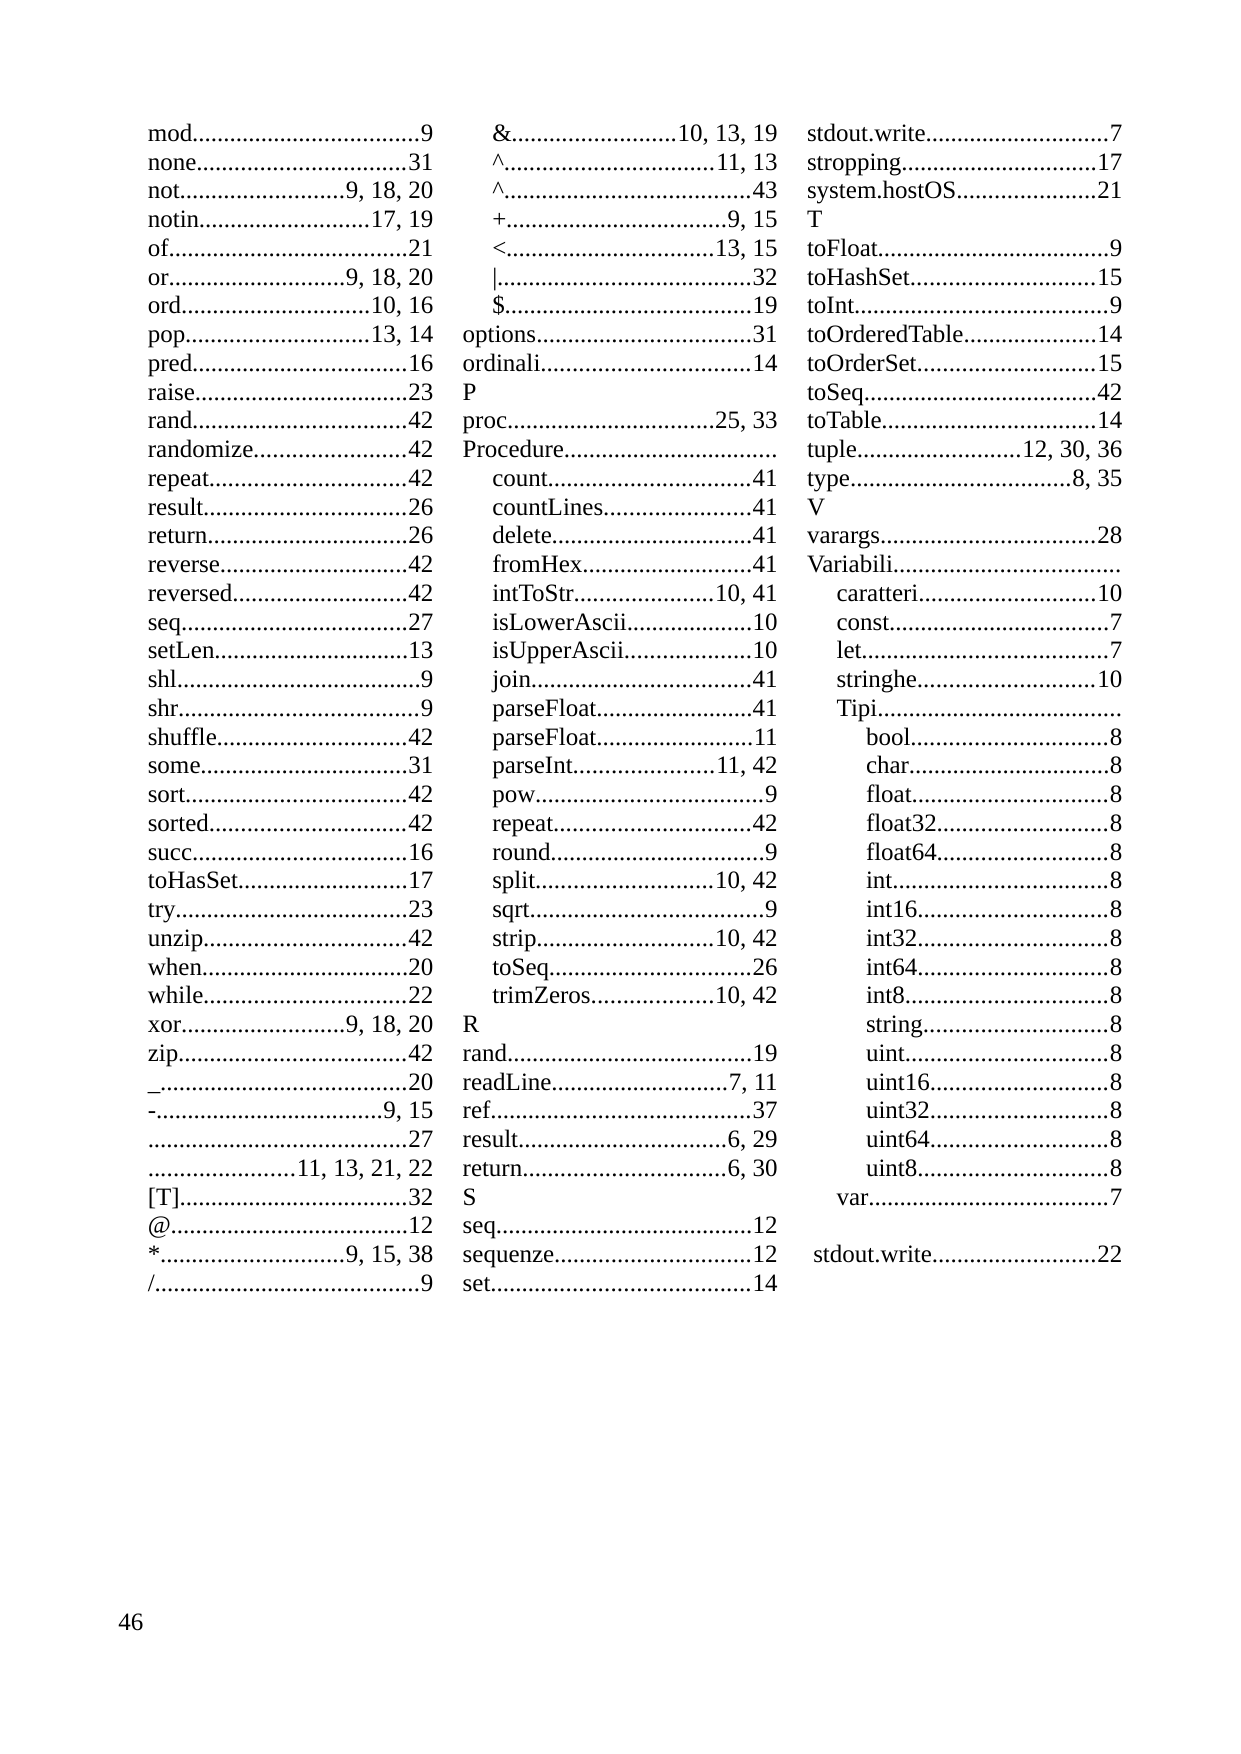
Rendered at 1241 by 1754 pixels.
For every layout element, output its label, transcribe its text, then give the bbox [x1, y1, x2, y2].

text varargs 28 [807, 521, 1122, 549]
text mod 9 [148, 118, 433, 147]
text none 31 [148, 147, 433, 176]
text pop 13, 14 [148, 319, 433, 348]
text ref 37 [462, 1096, 777, 1124]
text toSeq 42 [807, 377, 1122, 406]
text ^ 11, 13 [492, 147, 777, 176]
text uint32 8 [866, 1096, 1122, 1124]
text seq 27 [148, 607, 433, 636]
text shuffle 42 [148, 722, 433, 751]
text Variabili [807, 549, 1122, 578]
text rand 19 [462, 1038, 777, 1067]
text return 6, 30 [462, 1153, 777, 1182]
text fromHex 41 [492, 549, 777, 578]
text not 9, 18, 20 [148, 176, 433, 204]
text sort 42 [148, 779, 433, 808]
text caratteri 10 [836, 578, 1122, 607]
text ^ 43 [492, 176, 777, 204]
text result 26 [148, 492, 433, 521]
text _ 20 [148, 1067, 433, 1096]
text zip 42 [148, 1038, 433, 1067]
text while 22 [148, 981, 433, 1009]
text pred 16 [148, 348, 433, 377]
text var 7 [836, 1182, 1122, 1211]
text stdout.write 22 [807, 1239, 1122, 1268]
text let 7 [836, 636, 1122, 664]
text strip 10, 42 [492, 923, 777, 952]
text / 9 [148, 1268, 433, 1297]
text @ 12 [148, 1211, 433, 1239]
text < 13, 15 [492, 233, 777, 262]
text system.hostOS 21 [807, 176, 1122, 204]
text toHashSet 15 [807, 262, 1122, 291]
text repeat 42 [148, 463, 433, 492]
text count 41 [492, 463, 777, 492]
text round 9 [492, 837, 777, 866]
text T [807, 204, 1122, 233]
text parseInt 11, 42 [492, 751, 777, 779]
text trimZeros 10, 42 [492, 981, 777, 1009]
text join 41 [492, 664, 777, 693]
text S [462, 1182, 777, 1211]
text isLowerAscii. 10 [492, 607, 777, 636]
text reverse 42 [148, 549, 433, 578]
text stdout.write 7 [807, 118, 1122, 147]
text result 6, 29 [462, 1124, 777, 1153]
text toHasSet 17 [148, 866, 433, 894]
text uint8 8 [866, 1153, 1122, 1182]
text raise 23 [148, 377, 433, 406]
text * 9, 15, 38 [148, 1239, 433, 1268]
text some 31 [148, 751, 433, 779]
text sequenze 12 [462, 1239, 777, 1268]
text char 8 [866, 751, 1122, 779]
text readLine 7, 11 [462, 1067, 777, 1096]
text float 8 [866, 779, 1122, 808]
text sorted 42 [148, 808, 433, 837]
text proc 25, 33 [462, 406, 777, 434]
text type 8, 35 [807, 463, 1122, 492]
text uint64 8 [866, 1124, 1122, 1153]
text toOrderedTable 14 [807, 319, 1122, 348]
text split 10, 42 [492, 866, 777, 894]
text or 9, 18, 20 [148, 262, 433, 291]
text shr 9 [148, 693, 433, 722]
text V [807, 492, 1122, 521]
text | 32 [492, 262, 777, 291]
text ord 10, 16 [148, 291, 433, 319]
text randomize 42 [148, 434, 433, 463]
text . 27 [148, 1124, 433, 1153]
text toFloat 9 [807, 233, 1122, 262]
text parseFloat 41 [492, 693, 777, 722]
text uint16 8 [866, 1067, 1122, 1096]
text countLines 41 [492, 492, 777, 521]
text options 31 [462, 319, 777, 348]
text toInt 9 [807, 291, 1122, 319]
text stringhe 10 [836, 664, 1122, 693]
text sqrt 9 [492, 894, 777, 923]
text when 20 [148, 952, 433, 981]
text ordinali 14 [462, 348, 777, 377]
text P [462, 377, 777, 406]
text $ 19 [492, 291, 777, 319]
text float32 8 [866, 808, 1122, 837]
text return 26 [148, 521, 433, 549]
text tuple 12, 30, 36 [807, 434, 1122, 463]
text [T] 32 [148, 1182, 433, 1211]
text int 8 [866, 866, 1122, 894]
text + 9, 15 [492, 204, 777, 233]
text reversed 42 [148, 578, 433, 607]
text delete 41 [492, 521, 777, 549]
text parseFloat 11 [492, 722, 777, 751]
text succ 16 [148, 837, 433, 866]
text int64 8 [866, 952, 1122, 981]
text Procedure [462, 434, 777, 463]
text xor 9, 18, 20 [148, 1009, 433, 1038]
text float64 8 [866, 837, 1122, 866]
text bool 8 [866, 722, 1122, 751]
text R [462, 1009, 777, 1038]
text intToStr 10, 41 [492, 578, 777, 607]
text repeat 42 [492, 808, 777, 837]
text notin 17, 19 [148, 204, 433, 233]
text try 23 [148, 894, 433, 923]
text stropping 17 [807, 147, 1122, 176]
text unzip 42 [148, 923, 433, 952]
text set 14 [462, 1268, 777, 1297]
text toOrderSet 15 [807, 348, 1122, 377]
text pow 9 [492, 779, 777, 808]
text int8 8 [866, 981, 1122, 1009]
text toSeq 26 [492, 952, 777, 981]
text const 7 [836, 607, 1122, 636]
text isUpperAscii 10 [492, 636, 777, 664]
text uint 8 [866, 1038, 1122, 1067]
text of 21 [148, 233, 433, 262]
text & 10, 13, 19 [492, 118, 777, 147]
text int32 8 [866, 923, 1122, 952]
text shl 9 [148, 664, 433, 693]
text int16 8 [866, 894, 1122, 923]
text toTable 14 [807, 406, 1122, 434]
text string 8 [866, 1009, 1122, 1038]
text - 9, 15 [148, 1096, 433, 1124]
text seq 12 [462, 1211, 777, 1239]
text .. 11, 13, 21, 22 [148, 1153, 433, 1182]
text Tipi [836, 693, 1122, 722]
text setLen 13 [148, 636, 433, 664]
text rand 42 [148, 406, 433, 434]
